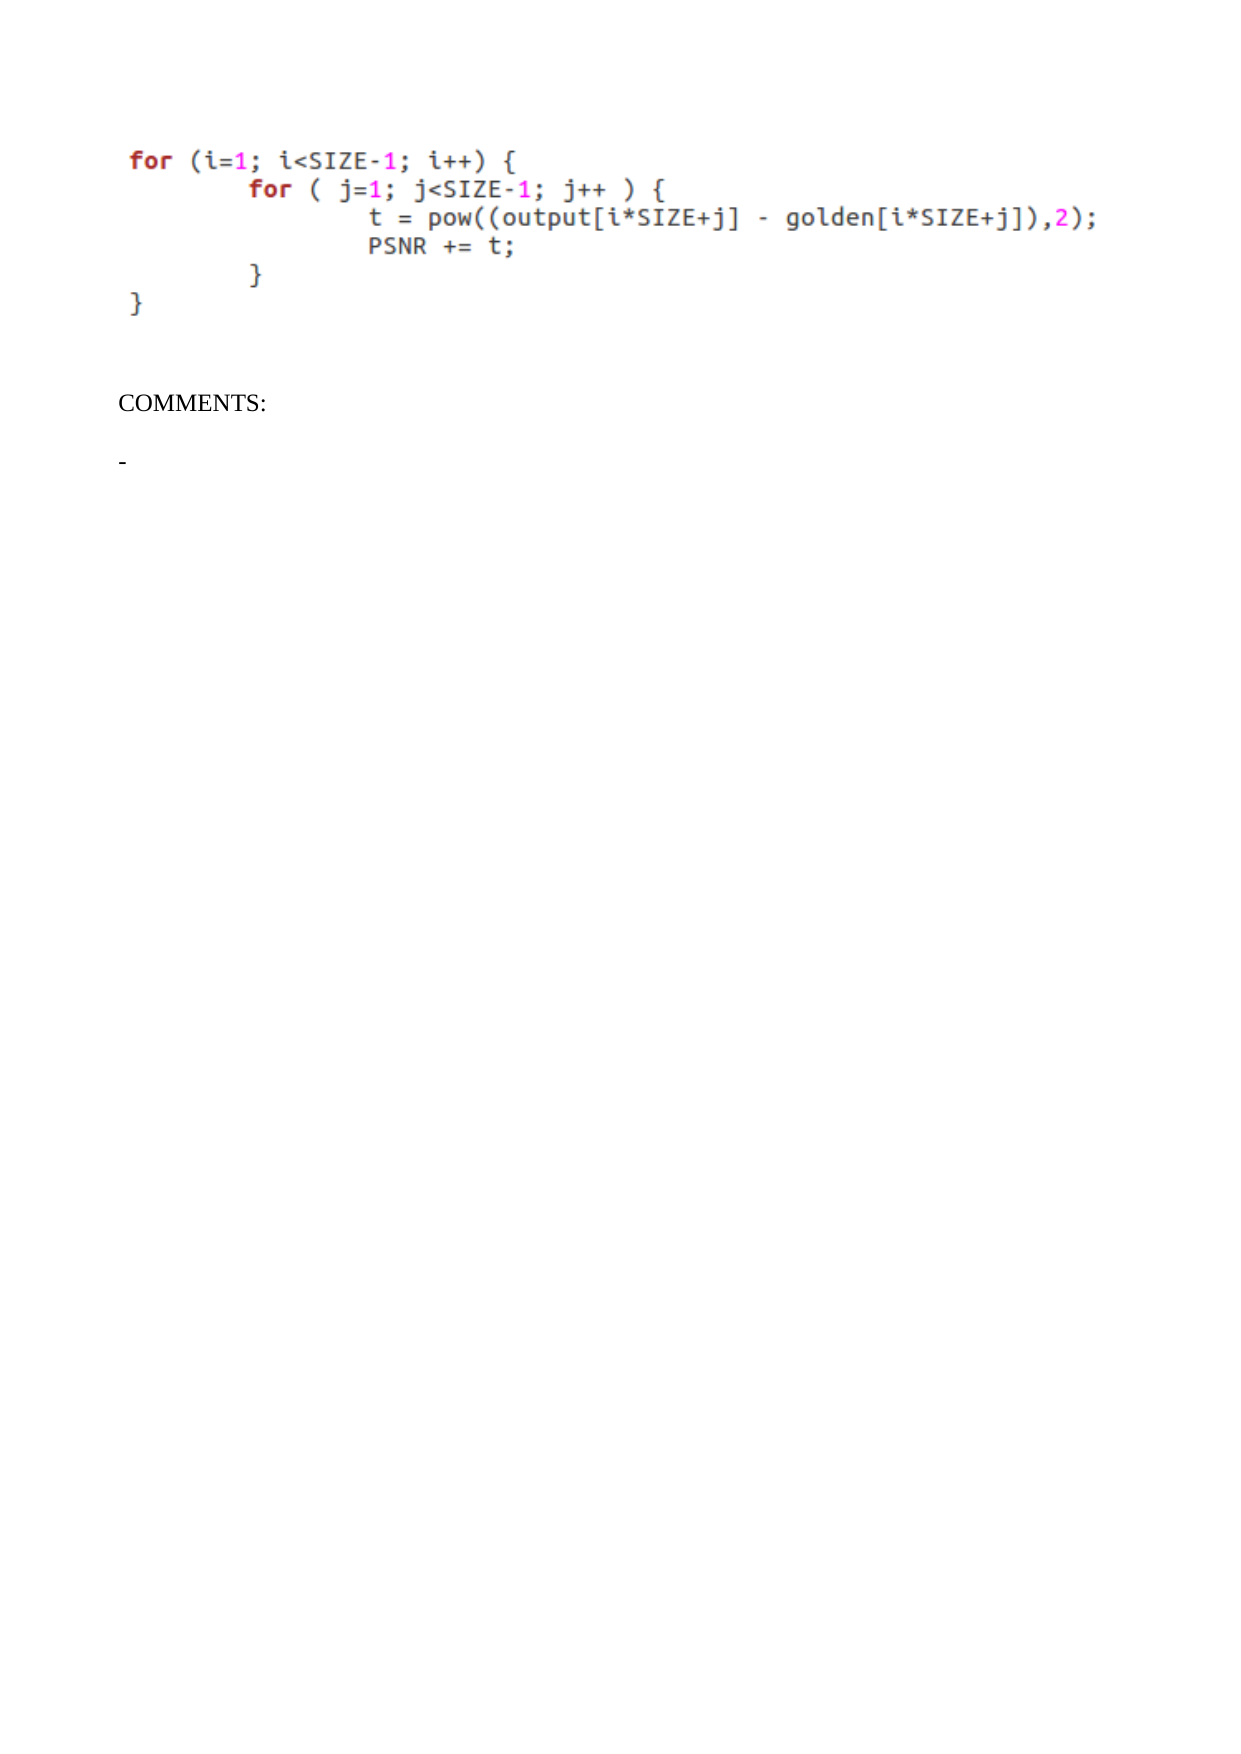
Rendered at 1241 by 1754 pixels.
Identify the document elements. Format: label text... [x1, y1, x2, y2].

text COMMENTS: [118, 388, 1122, 417]
text - [118, 446, 1122, 474]
picture [118, 146, 1123, 331]
